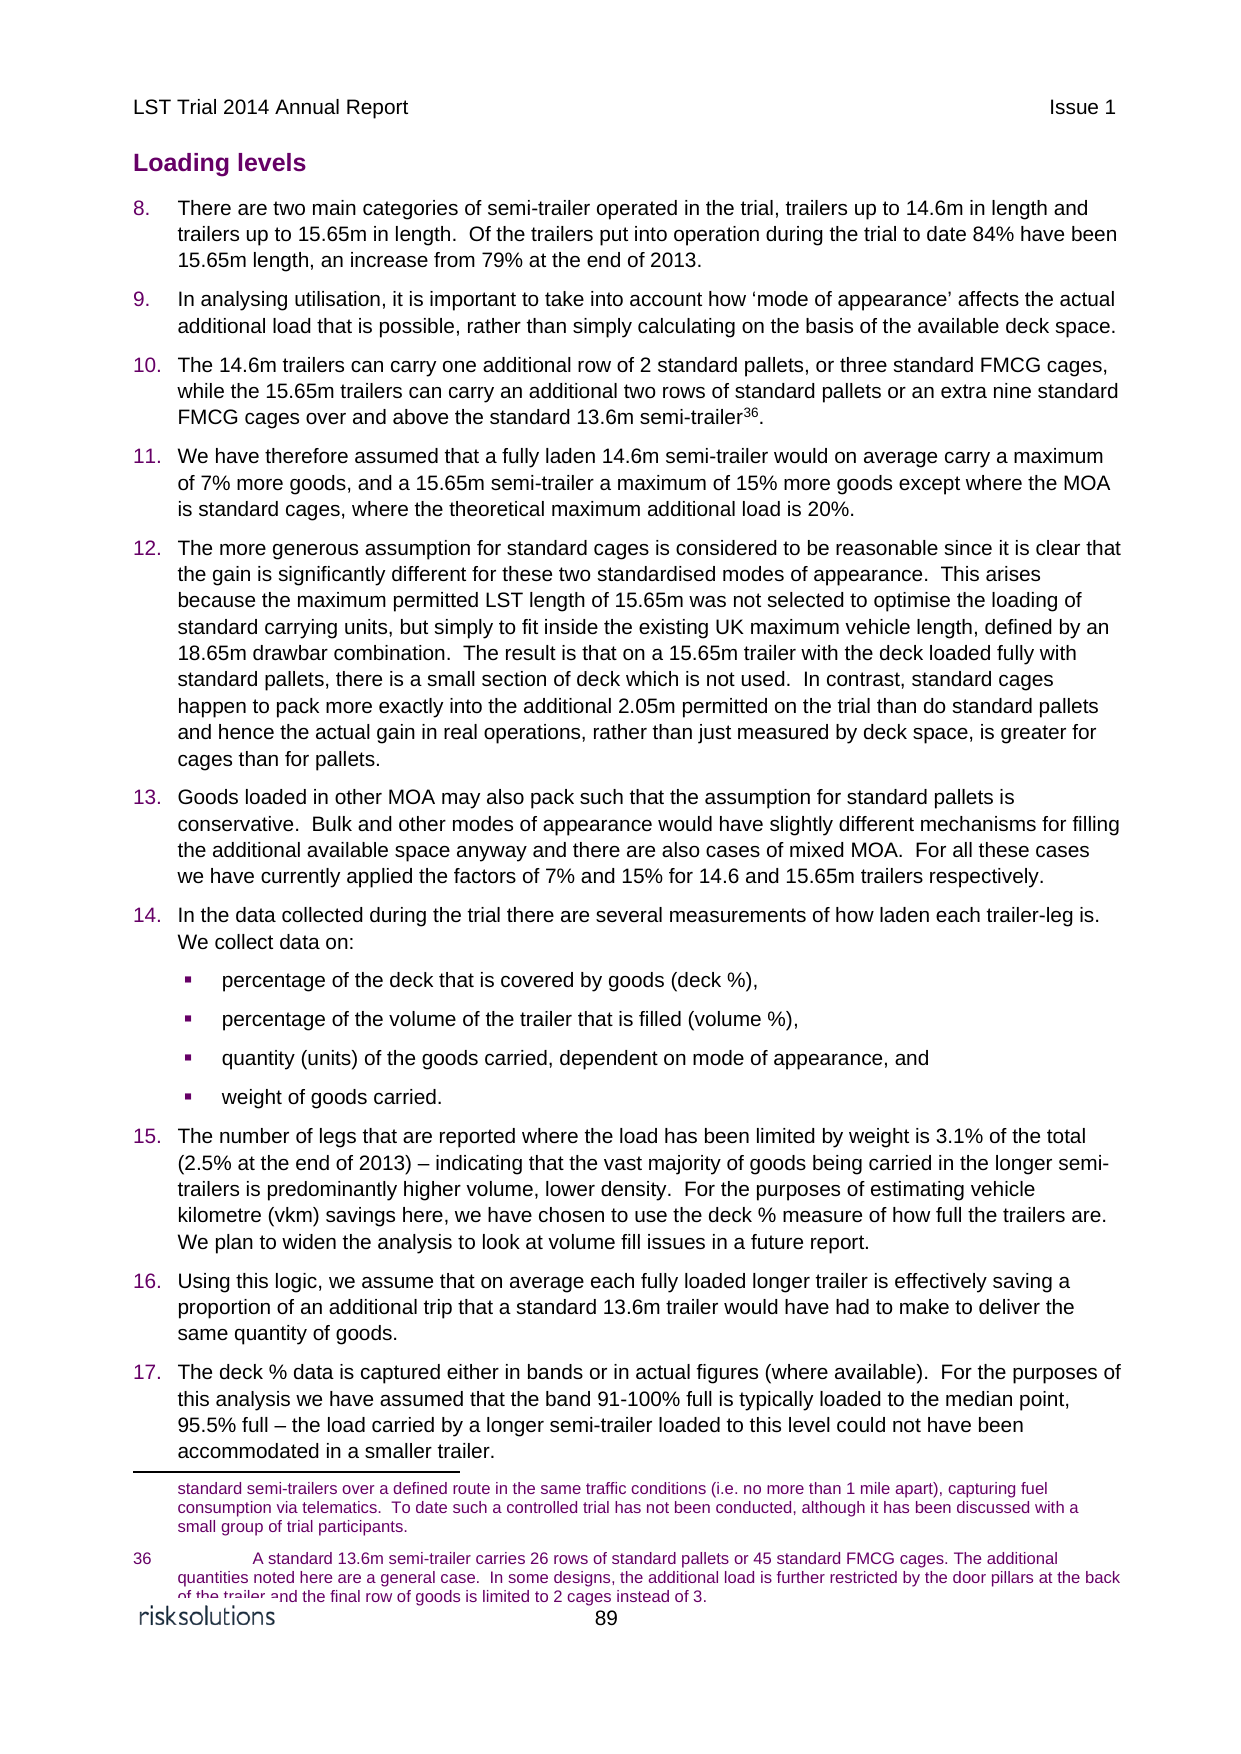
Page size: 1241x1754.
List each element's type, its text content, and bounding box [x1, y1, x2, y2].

list The 14.6m trailers can carry one additional row of 2 standard pallets, or three standard FMCG cages, while the 15.65m trailers can carry an additional two rows of standard pallets or an extra nine standard FMCG cages over and above the standard 13.6m semi-trailer. [133, 352, 1122, 429]
list The more generous assumption for standard cages is considered to be reasonable since it is clear that the gain is significantly different for these two standardised modes of appearance. This arises because the maximum permitted LST length of 15.65m was not selected to optimise the loading of standard carrying units, but simply to fit inside the existing UK maximum vehicle length, defined by an 18.65m drawbar combination. The result is that on a 15.65m trailer with the deck loaded fully with standard pallets, there is a small section of deck which is not used. In contrast, standard cages happen to pack more exactly into the additional 2.05m permitted on the trial than do standard pallets and hence the actual gain in real operations, rather than just measured by deck space, is greater for cages than for pallets. [133, 536, 1122, 770]
list Using this logic, we assume that on average each fully loaded longer trailer is effectively saving a proportion of an additional trip that a standard 13.6m trailer would have had to make to deliver the same quantity of goods. [133, 1268, 1122, 1345]
list The deck % data is captured either in bands or in actual figures (where available). For the purposes of this analysis we have assumed that the band 91-100% full is typically loaded to the median point, 95.5% full – the load carried by a longer semi-trailer loaded to this level could not have been accommodated in a smaller trailer. [133, 1360, 1122, 1463]
list percentage of the volume of the trailer that is filled (volume %), [183, 1007, 1122, 1031]
list A standard 13.6m semi-trailer carries 26 rows of standard pallets or 45 standard FMCG cages. The additional quantities noted here are a general case. In some designs, the additional load is further restricted by the door pillars at the back of the trailer and the final row of goods is limited to 2 cages instead of 3. [133, 1549, 1122, 1606]
subtitle Loading levels [133, 148, 1122, 177]
list In the data collected during the trial there are several measurements of how laden each trailer-leg is. We collect data on: [133, 903, 1122, 953]
list standard semi-trailers over a defined route in the same traffic conditions (i.e. no more than 1 mile apart), capturing fuel consumption via telematics. To date such a controlled trial has not been conducted, although it has been discussed with a small group of trial participants. [133, 1479, 1122, 1536]
list Goods loaded in other MOA may also pack such that the assumption for standard pallets is conservative. Bulk and other modes of appearance would have slightly different mechanisms for filling the additional available space anyway and there are also cases of mixed MOA. For all these cases we have currently applied the factors of 7% and 15% for 14.6 and 15.65m trailers respectively. [133, 785, 1122, 888]
list We have therefore assumed that a fully laden 14.6m semi-trailer would on average carry a maximum of 7% more goods, and a 15.65m semi-trailer a maximum of 15% more goods except where the MOA is standard cages, where the theoretical maximum additional load is 20%. [133, 444, 1122, 521]
list percentage of the deck that is covered by goods (deck %), [183, 968, 1122, 992]
list There are two main categories of semi-trailer operated in the trial, trailers up to 14.6m in length and trailers up to 15.65m in length. Of the trailers put into operation during the trial to date 84% have been 15.65m length, an increase from 79% at the end of 2013. [133, 196, 1122, 272]
list In analysing utilisation, it is important to take into account how ‘mode of appearance’ affects the actual additional load that is possible, rather than simply calculating on the basis of the available deck space. [133, 287, 1122, 337]
list quantity (units) of the goods carried, dependent on mode of appearance, and [183, 1046, 1122, 1070]
list The number of legs that are reported where the load has been limited by weight is 3.1% of the total (2.5% at the end of 2013) – indicating that the vast majority of goods being carried in the longer semi-trailers is predominantly higher volume, lower density. For the purposes of estimating vehicle kilometre (vkm) savings here, we have chosen to use the deck % measure of how full the trailers are. We plan to widen the analysis to look at volume fill issues in a future report. [133, 1124, 1122, 1253]
list weight of goods carried. [183, 1085, 1122, 1109]
